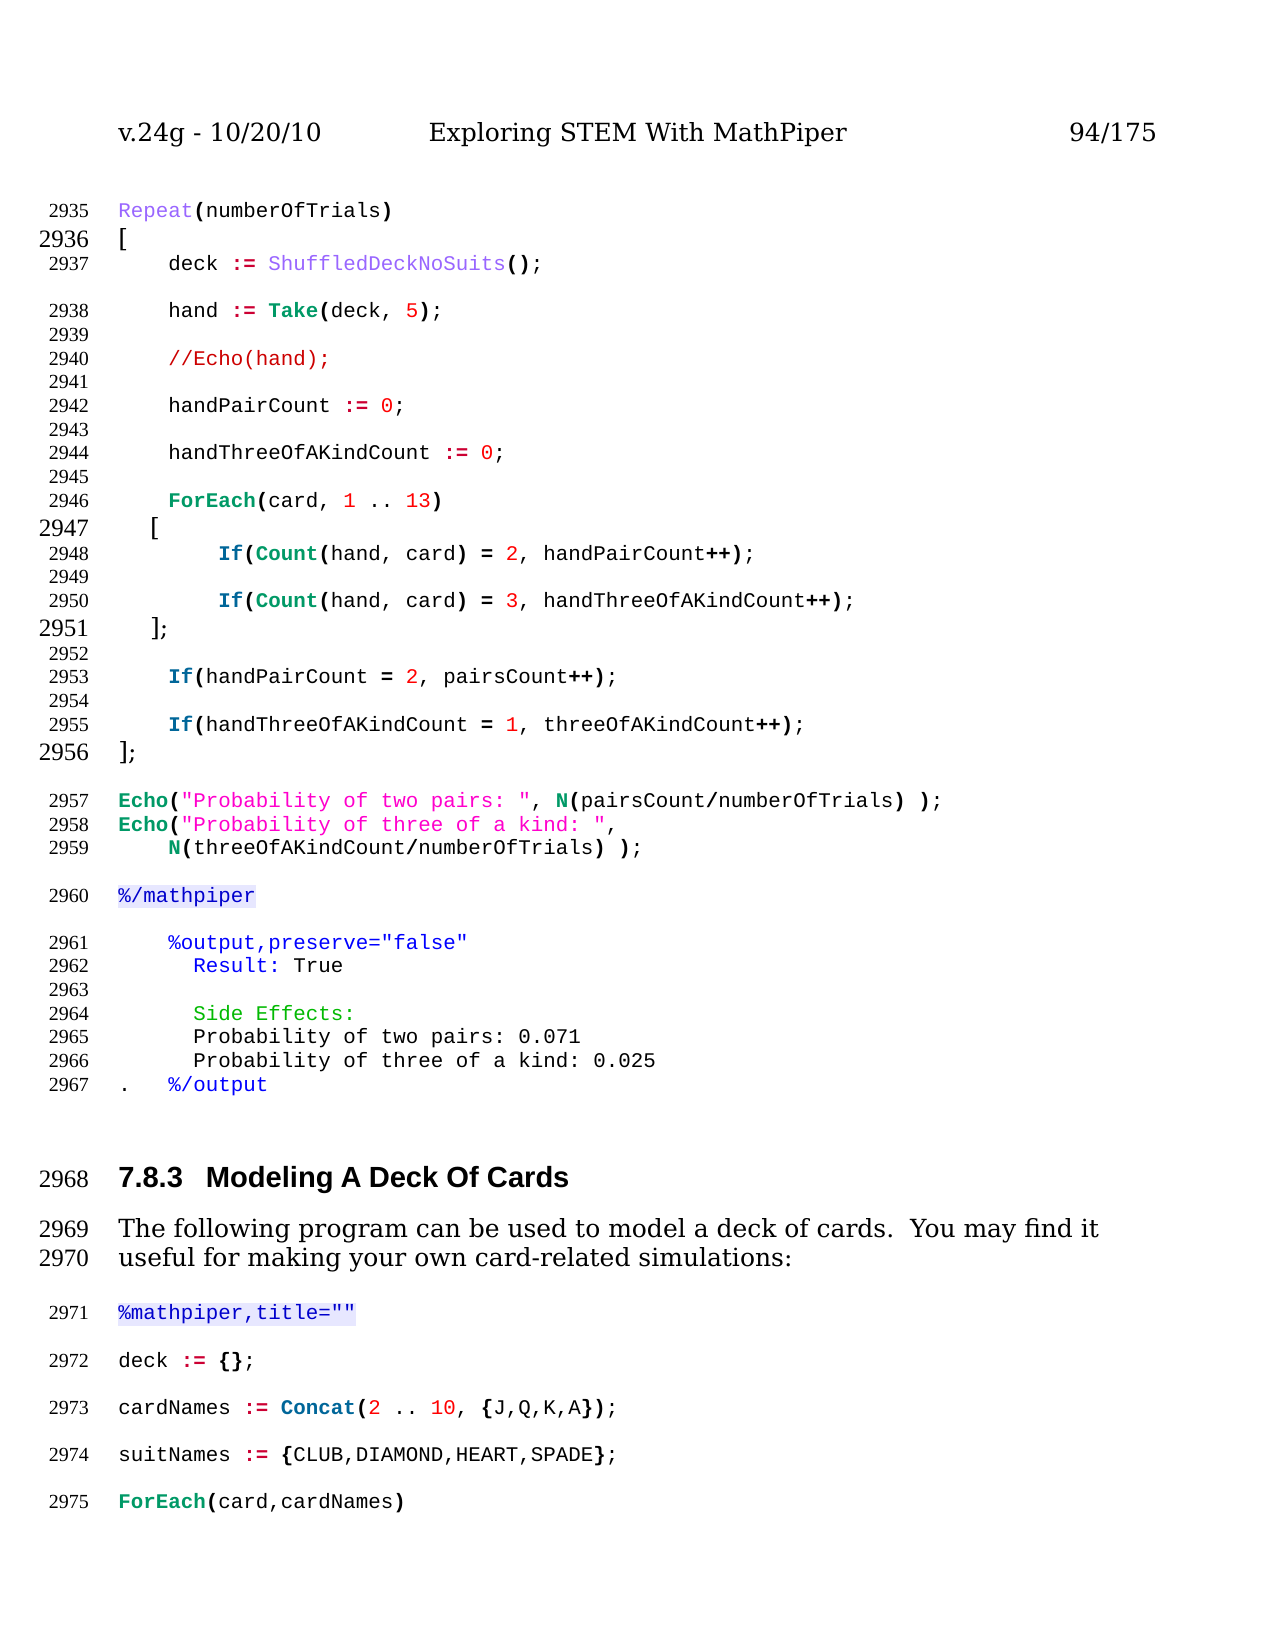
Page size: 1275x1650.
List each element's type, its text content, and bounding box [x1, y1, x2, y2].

text Probability of two pairs: 0.071 [118, 1026, 1157, 1050]
text %/mathpiper [118, 884, 1157, 908]
text If(Count(hand, card) = 3, handThreeOfAKindCount++); [118, 590, 1157, 613]
text N(threeOfAKindCount/numberOfTrials) ); [118, 837, 1157, 861]
text Side Effects: [118, 1003, 1157, 1026]
text . %/output [118, 1074, 1157, 1097]
text ]; [118, 737, 1157, 766]
text ]; [118, 613, 1157, 643]
text %output,preserve="false" [118, 932, 1157, 956]
text If(handThreeOfAKindCount = 1, threeOfAKindCount++); [118, 713, 1157, 737]
text Repeat(numberOfTrials) [118, 200, 1157, 224]
text [ [118, 224, 1157, 253]
text ForEach(card,cardNames) [118, 1492, 1157, 1515]
text handPairCount := 0; [118, 395, 1157, 419]
text suitNames := {CLUB,DIAMOND,HEART,SPADE}; [118, 1444, 1157, 1468]
text Echo("Probability of three of a kind: ", [118, 814, 1157, 837]
text ForEach(card, 1 .. 13) [118, 490, 1157, 513]
text If(Count(hand, card) = 2, handPairCount++); [118, 542, 1157, 566]
text Echo("Probability of two pairs: ", N(pairsCount/numberOfTrials) ); [118, 790, 1157, 814]
text //Echo(hand); [118, 348, 1157, 371]
text deck := {}; [118, 1350, 1157, 1373]
text Result: True [118, 956, 1157, 979]
text hand := Take(deck, 5); [118, 301, 1157, 324]
text Probability of three of a kind: 0.025 [118, 1050, 1157, 1074]
text The following program can be used to model a deck of cards. You may find it useful for making your own card-related simulations: [118, 1214, 1157, 1273]
text deck := ShuffledDeckNoSuits(); [118, 253, 1157, 277]
text [ [118, 513, 1157, 542]
subtitle Modeling A Deck Of Cards [118, 1160, 1157, 1193]
text cardNames := Concat(2 .. 10, {J,Q,K,A}); [118, 1397, 1157, 1421]
text handThreeOfAKindCount := 0; [118, 442, 1157, 466]
text %mathpiper,title="" [118, 1302, 1157, 1326]
text If(handPairCount = 2, pairsCount++); [118, 666, 1157, 690]
